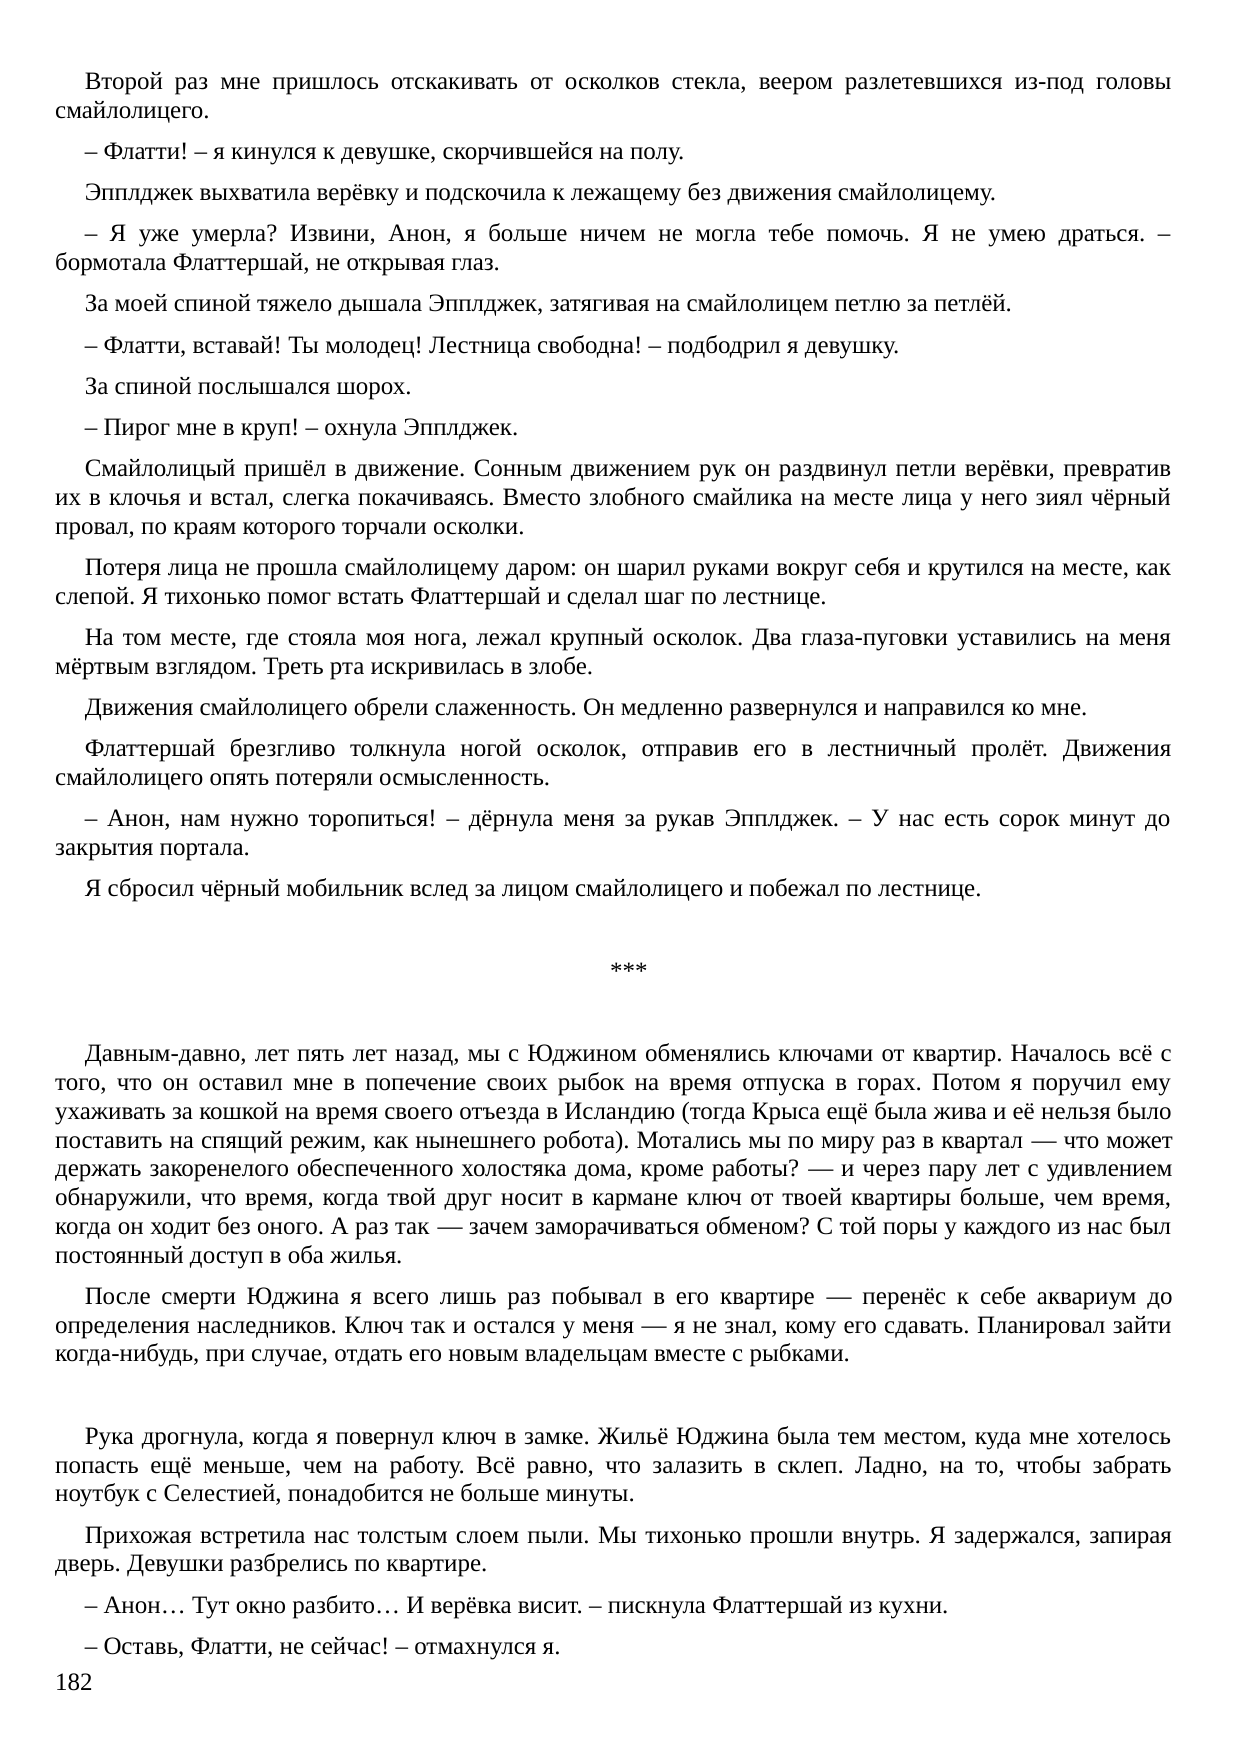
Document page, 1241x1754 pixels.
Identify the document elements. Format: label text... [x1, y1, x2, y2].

text – Пирог мне в круп! – охнула Эпплджек. [55, 412, 1173, 441]
text – Анон, нам нужно торопиться! – дёрнула меня за рукав Эпплджек. – У нас есть сорок минут до закрытия портала. [55, 803, 1173, 861]
text Второй раз мне пришлось отскакивать от осколков стекла, веером разлетевшихся из-под головы смайлолицего. [55, 66, 1173, 123]
text За моей спиной тяжело дышала Эпплджек, затягивая на смайлолицем петлю за петлёй. [55, 288, 1173, 317]
text На том месте, где стояла моя нога, лежал крупный осколок. Два глаза-пуговки уставились на меня мёртвым взглядом. Треть рта искривилась в злобе. [55, 622, 1173, 680]
text Я сбросил чёрный мобильник вслед за лицом смайлолицего и побежал по лестнице. [55, 873, 1173, 902]
text *** [55, 956, 1173, 985]
text Флаттершай брезгливо толкнула ногой осколок, отправив его в лестничный пролёт. Движения смайлолицего опять потеряли осмысленность. [55, 733, 1173, 791]
text Эпплджек выхватила верёвку и подскочила к лежащему без движения смайлолицему. [55, 177, 1173, 206]
text Прихожая встретила нас толстым слоем пыли. Мы тихонько прошли внутрь. Я задержался, запирая дверь. Девушки разбрелись по квартире. [55, 1520, 1173, 1577]
text – Оставь, Флатти, не сейчас! – отмахнулся я. [55, 1631, 1173, 1660]
text Потеря лица не прошла смайлолицему даром: он шарил руками вокруг себя и крутился на месте, как слепой. Я тихонько помог встать Флаттершай и сделал шаг по лестнице. [55, 552, 1173, 610]
text Движения смайлолицего обрели слаженность. Он медленно развернулся и направился ко мне. [55, 692, 1173, 721]
text – Флатти, вставай! Ты молодец! Лестница свободна! – подбодрил я девушку. [55, 330, 1173, 358]
text – Я уже умерла? Извини, Анон, я больше ничем не могла тебе помочь. Я не умею драться. – бормотала Флаттершай, не открывая глаз. [55, 218, 1173, 276]
text Давным-давно, лет пять лет назад, мы с Юджином обменялись ключами от квартир. Началось всё с того, что он оставил мне в попечение своих рыбок на время отпуска в горах. Потом я поручил ему ухаживать за кошкой на время своего отъезда в Исландию (тогда Крыса ещё была жива и её нельзя было поставить на спящий режим, как нынешнего робота). Мотались мы по миру раз в квартал — что может держать закоренелого обеспеченного холостяка дома, кроме работы? — и через пару лет с удивлением обнаружили, что время, когда твой друг носит в кармане ключ от твоей квартиры больше, чем время, когда он ходит без оного. А раз так — зачем заморачиваться обменом? С той поры у каждого из нас был постоянный доступ в оба жилья. [55, 1038, 1173, 1268]
text Рука дрогнула, когда я повернул ключ в замке. Жильё Юджина была тем местом, куда мне хотелось попасть ещё меньше, чем на работу. Всё равно, что залазить в склеп. Ладно, на то, чтобы забрать ноутбук с Селестией, понадобится не больше минуты. [55, 1421, 1173, 1507]
text – Флатти! – я кинулся к девушке, скорчившейся на полу. [55, 136, 1173, 165]
text После смерти Юджина я всего лишь раз побывал в его квартире — перенёс к себе аквариум до определения наследников. Ключ так и остался у меня — я не знал, кому его сдавать. Планировал зайти когда-нибудь, при случае, отдать его новым владельцам вместе с рыбками. [55, 1281, 1173, 1367]
text – Анон… Тут окно разбито… И верёвка висит. – пискнула Флаттершай из кухни. [55, 1590, 1173, 1618]
text Смайлолицый пришёл в движение. Сонным движением рук он раздвинул петли верёвки, превратив их в клочья и встал, слегка покачиваясь. Вместо злобного смайлика на месте лица у него зиял чёрный провал, по краям которого торчали осколки. [55, 453, 1173, 540]
text За спиной послышался шорох. [55, 371, 1173, 400]
